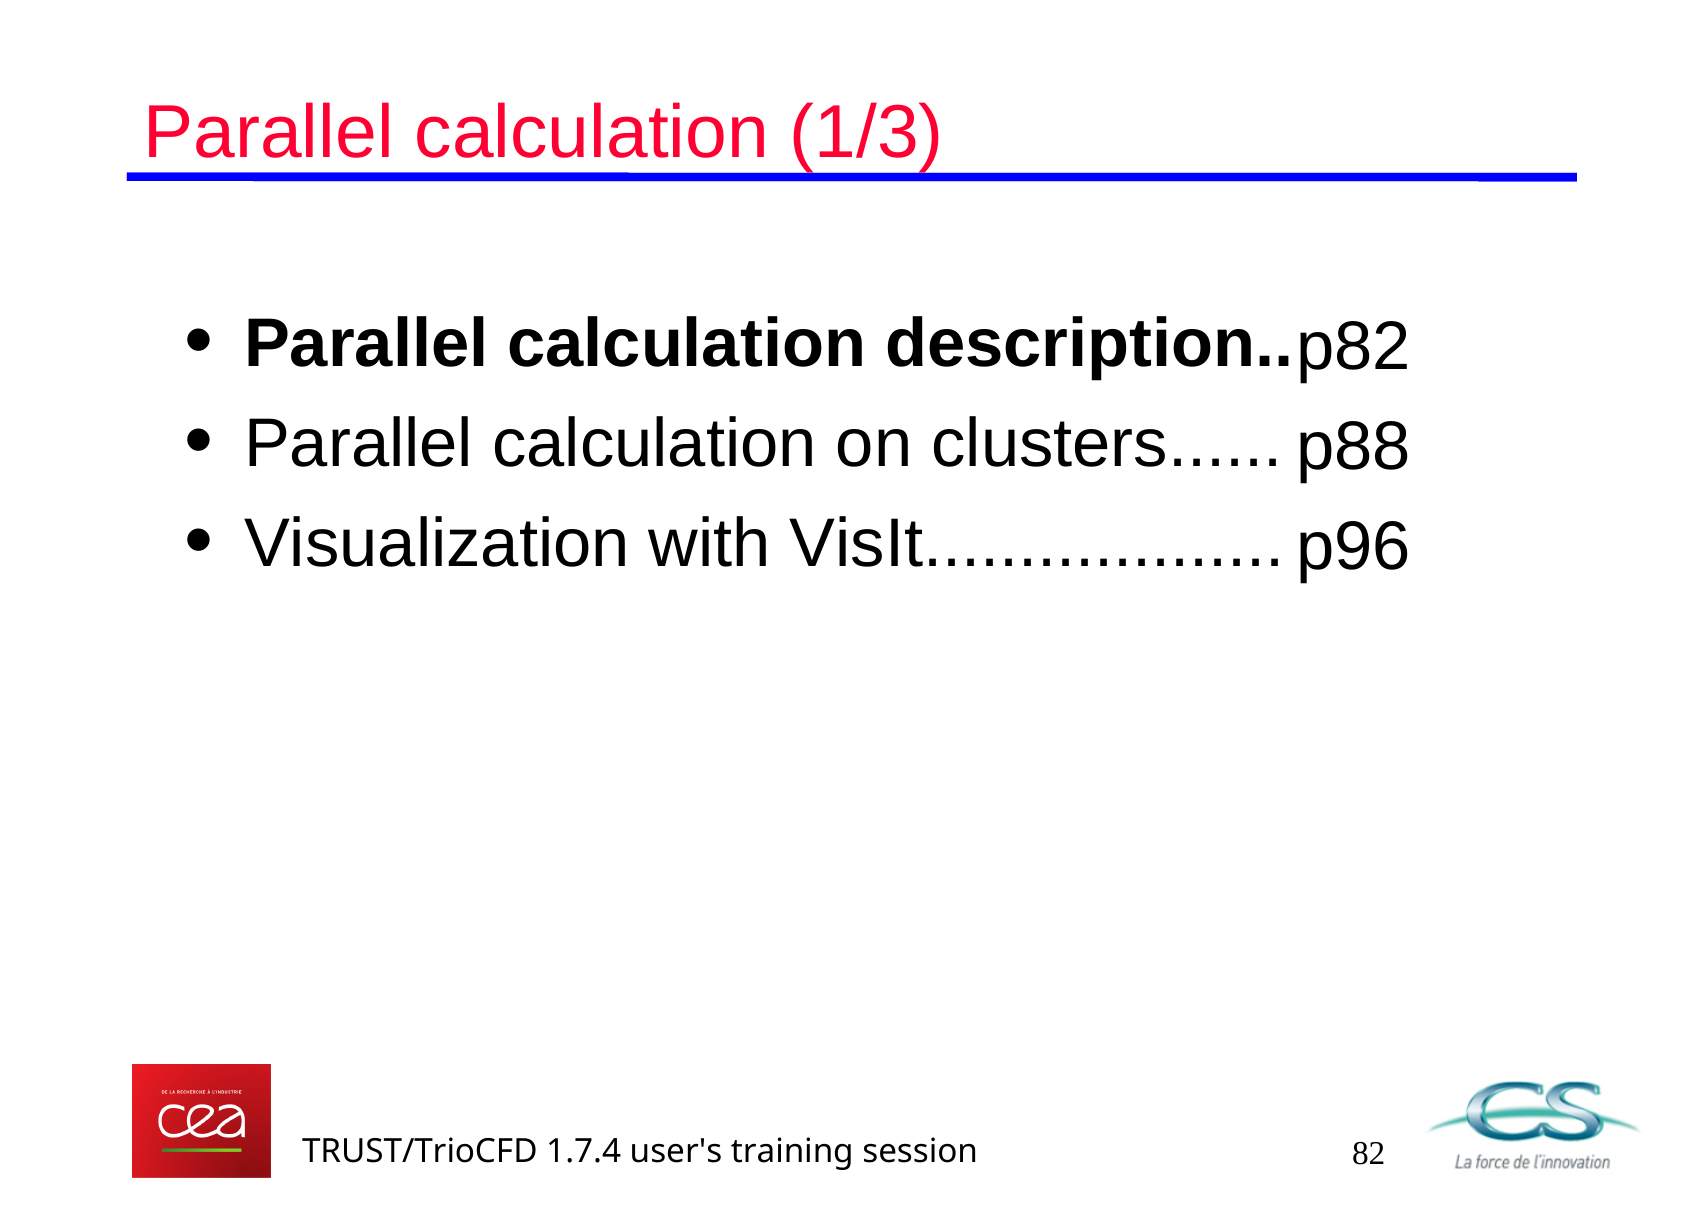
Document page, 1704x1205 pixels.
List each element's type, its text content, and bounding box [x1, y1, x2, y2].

picture [1423, 1072, 1648, 1179]
list Parallel calculation description.. Parallel calculation on clusters...... Visualization with VisIt................... [169, 290, 1353, 902]
list p82 p88 p96 [1224, 293, 1492, 911]
picture [132, 1064, 271, 1178]
title Parallel calculation (1/3) [127, 39, 1661, 215]
